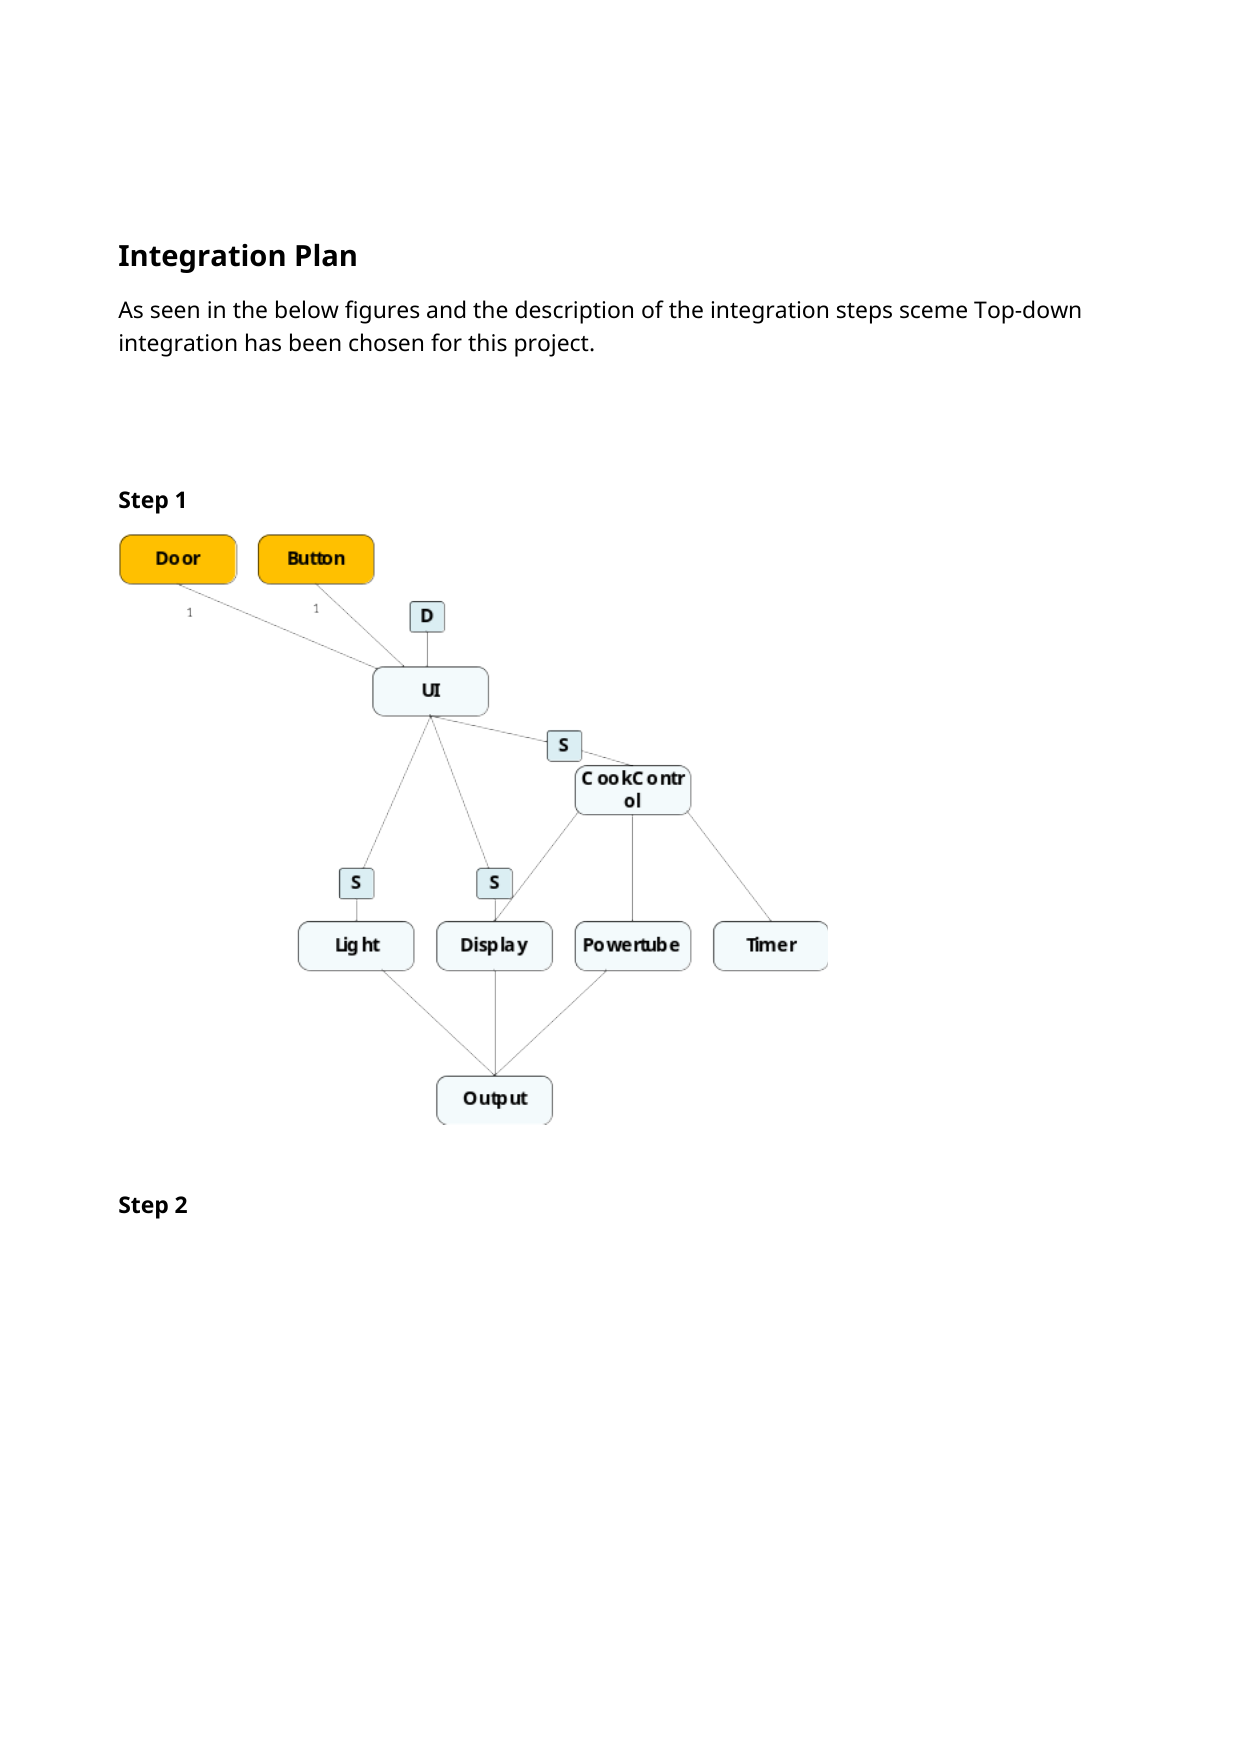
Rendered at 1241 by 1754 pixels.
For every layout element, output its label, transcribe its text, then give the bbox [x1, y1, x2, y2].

text As seen in the below figures and the description of the integration steps sceme Top-down integration has been chosen for this project. [118, 294, 1122, 358]
text Integration Plan [118, 236, 1122, 275]
text Step 2 [118, 1189, 1122, 1220]
text Step 1 [118, 484, 1122, 515]
